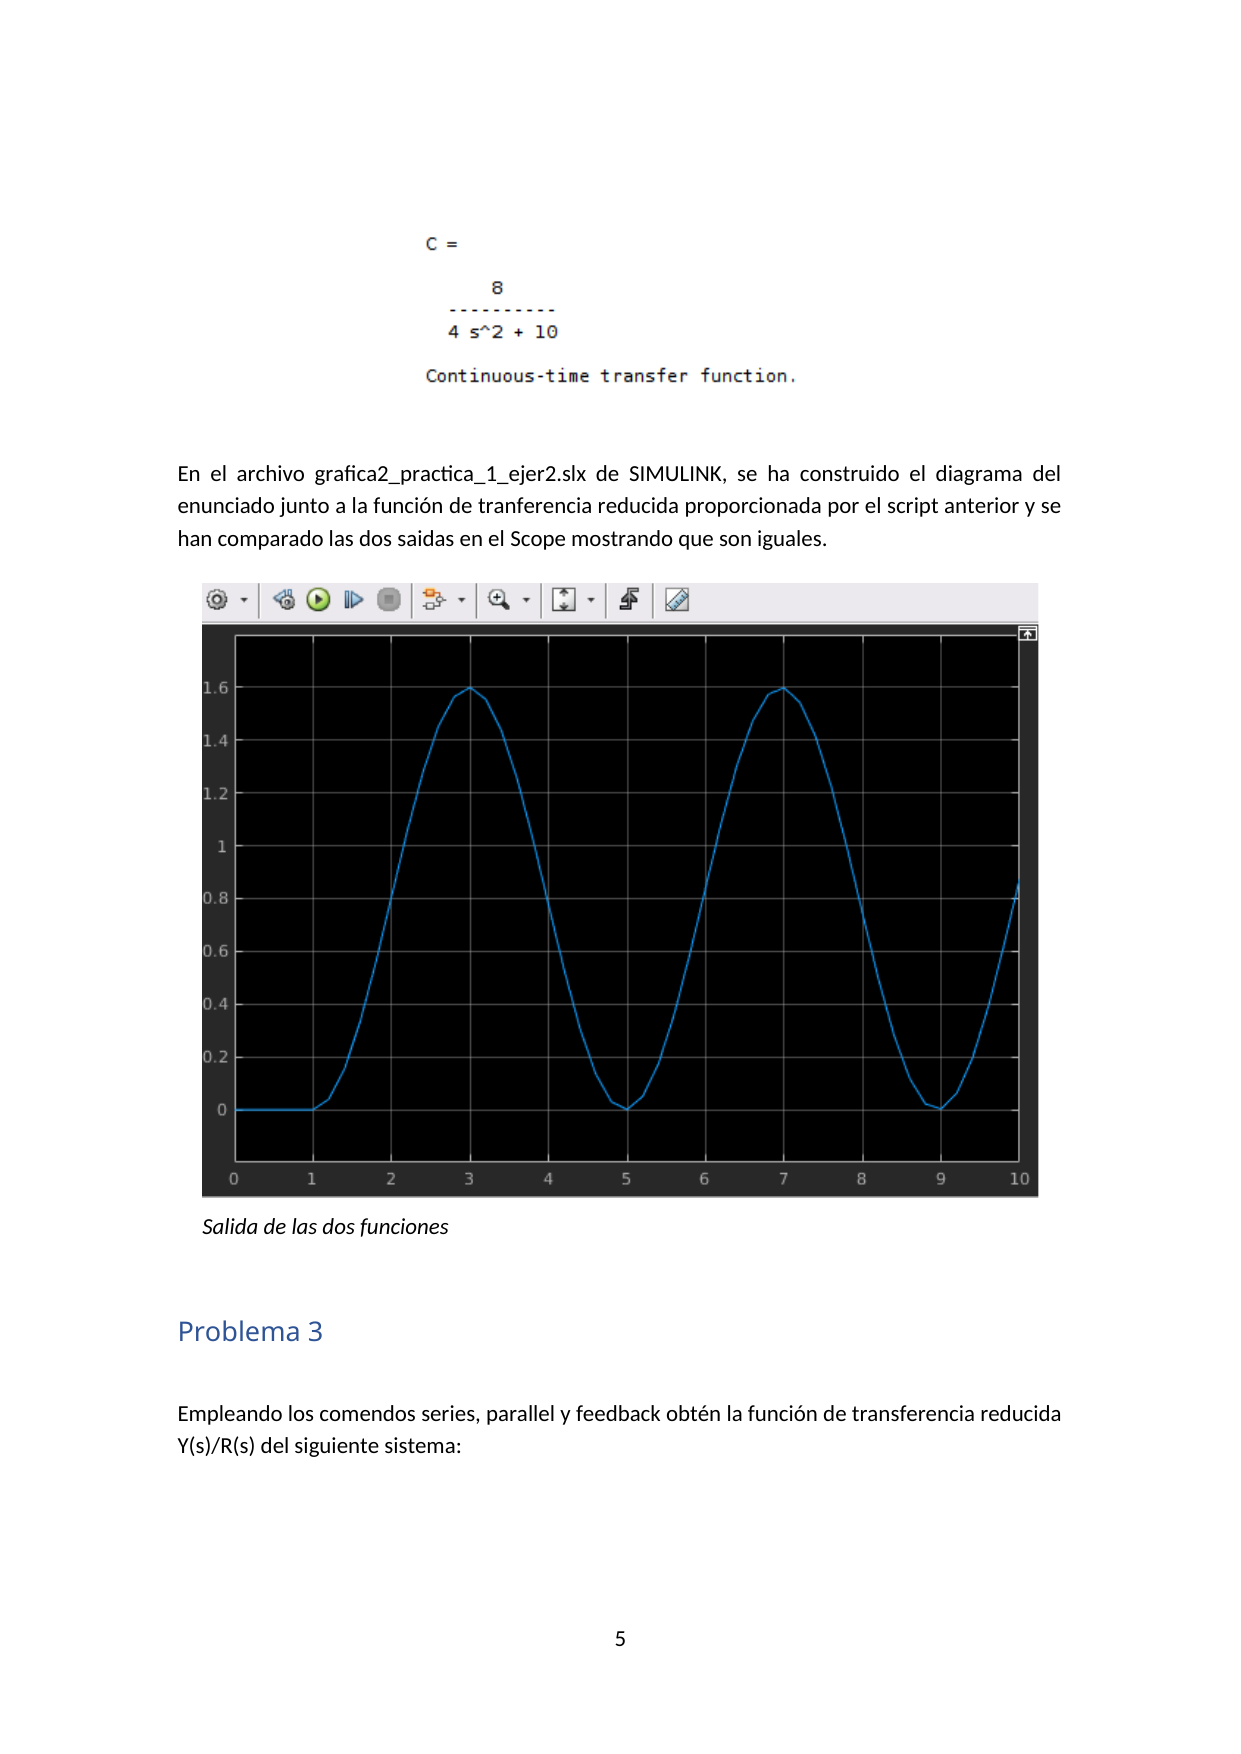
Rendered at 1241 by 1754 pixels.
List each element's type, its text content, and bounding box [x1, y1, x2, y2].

picture [424, 222, 816, 398]
subtitle Problema 3 [177, 1312, 1063, 1349]
text Salida de las dos funciones [202, 1198, 1038, 1241]
picture [202, 583, 1039, 1198]
text En el archivo grafica2_practica_1_ejer2.slx de SIMULINK, se ha construido el diagrama del enunciado junto a la función de tranferencia reducida proporcionada por el script anterior y se han comparado las dos saidas en el Scope mostrando que son iguales. [177, 459, 1063, 552]
text Empleando los comendos series, parallel y feedback obtén la función de transferencia reducida Y(s)/R(s) del siguiente sistema: [177, 1399, 1063, 1459]
